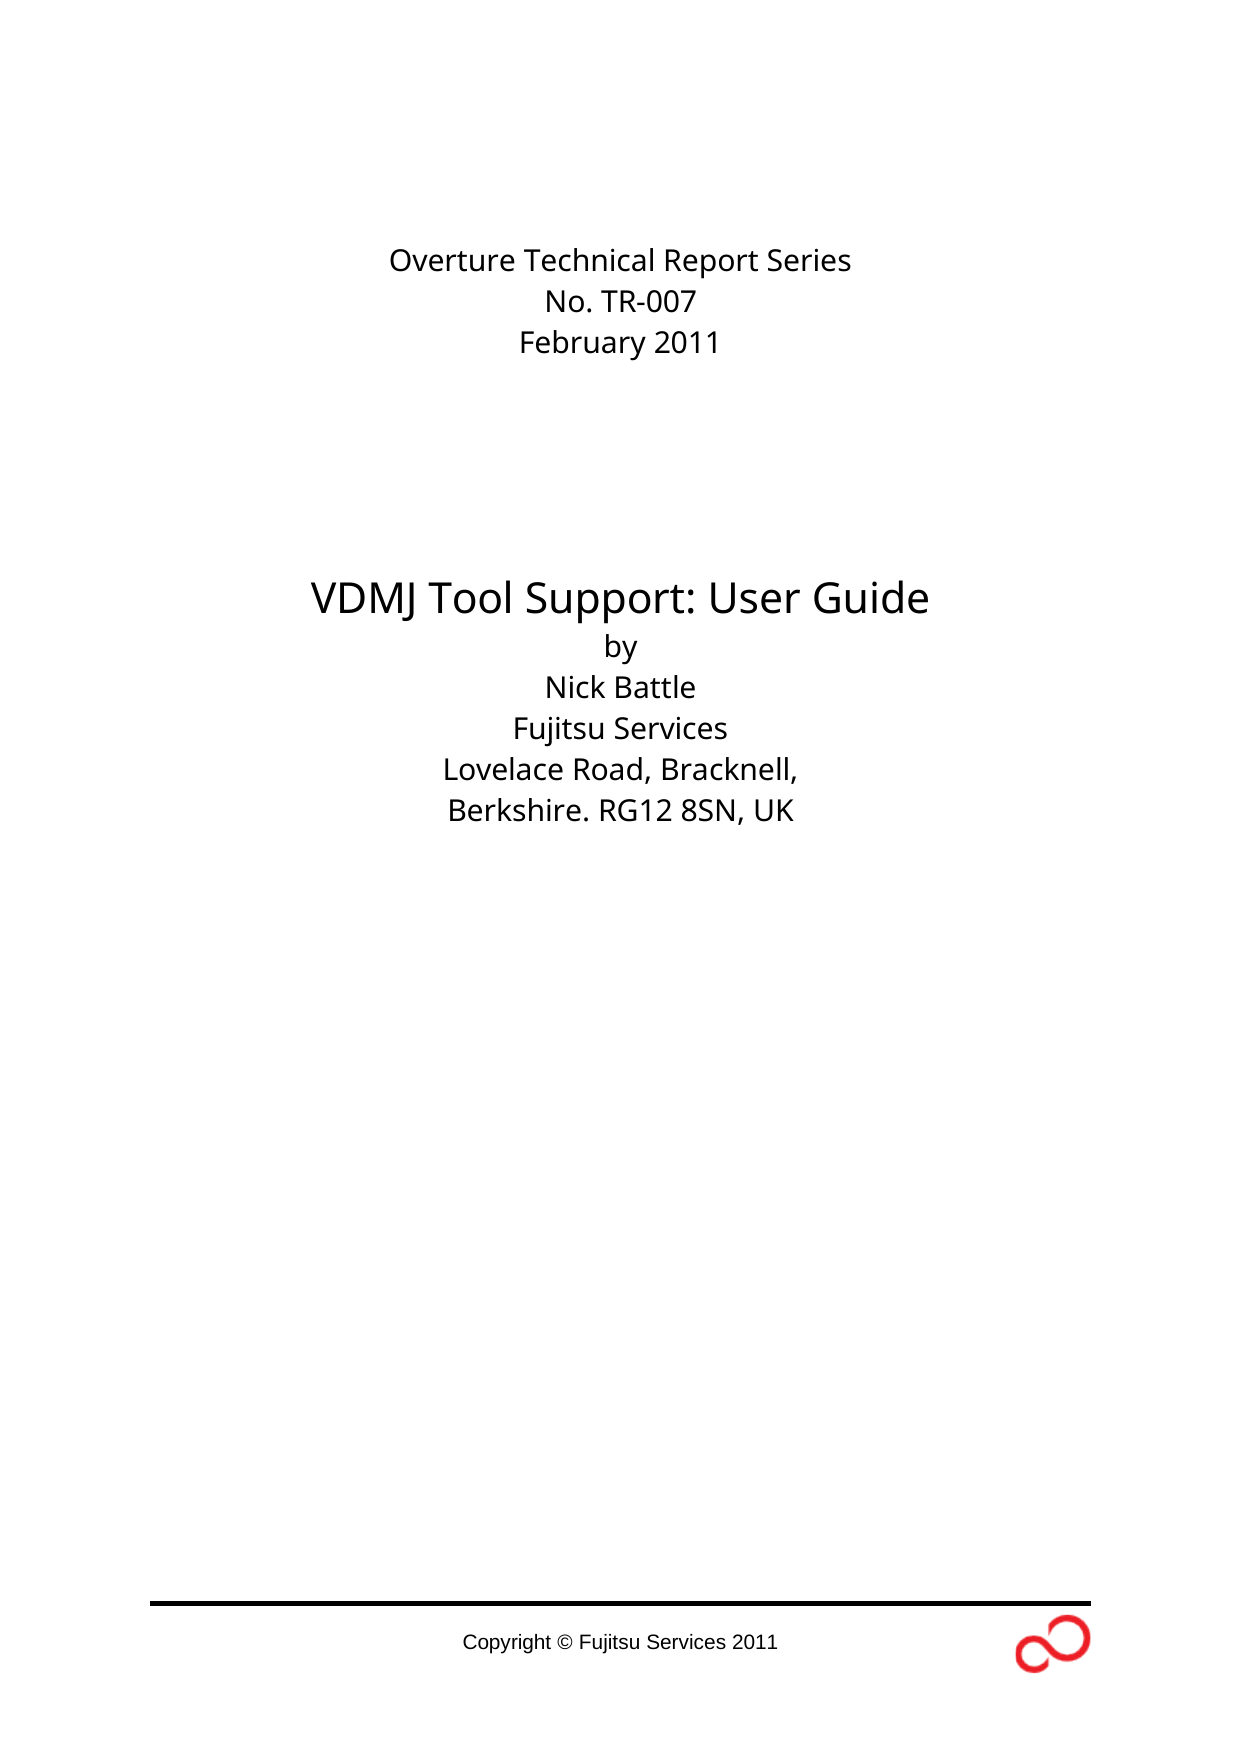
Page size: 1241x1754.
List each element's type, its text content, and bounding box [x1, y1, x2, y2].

text February 2011 [75, 321, 1166, 362]
picture [1015, 1607, 1091, 1683]
text No. TR-007 [75, 280, 1166, 321]
text Fujitsu Services [75, 708, 1166, 749]
text Overture Technical Report Series [75, 239, 1166, 280]
text Berkshire. RG12 8SN, UK [75, 790, 1166, 831]
text VDMJ Tool Support: User Guide [75, 567, 1166, 626]
text Lovelace Road, Bracknell, [75, 749, 1166, 790]
text Nick Battle [75, 667, 1166, 708]
text by [75, 626, 1166, 667]
